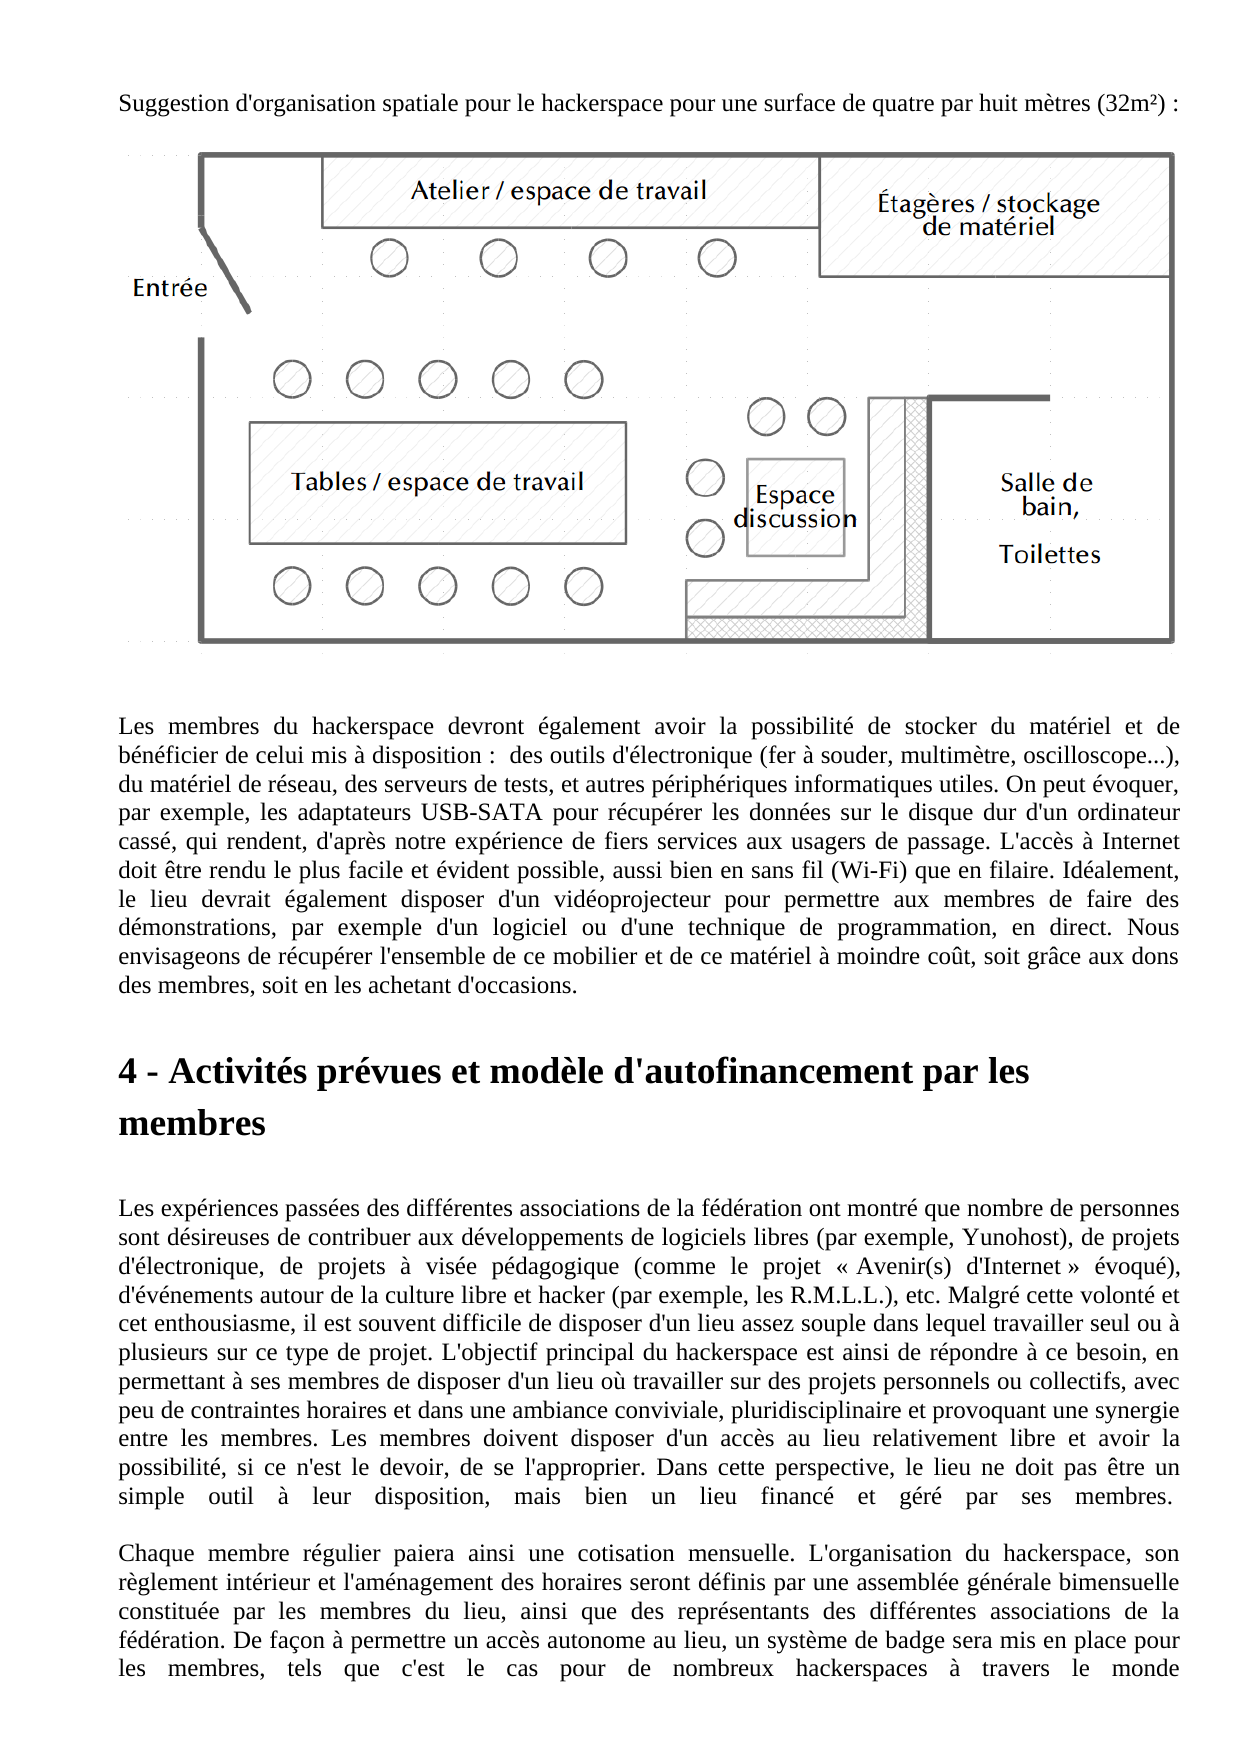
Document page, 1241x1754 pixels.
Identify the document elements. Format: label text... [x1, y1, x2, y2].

picture [118, 146, 1182, 654]
text Les membres du hackerspace devront également avoir la possibilité de stocker du matériel et de bénéficier de celui mis à disposition : des outils d'électronique (fer à souder, multimètre, oscilloscope...), du matériel de réseau, des serveurs de tests, et autres périphériques informatiques utiles. On peut évoquer, par exemple, les adaptateurs USB-SATA pour récupérer les données sur le disque dur d'un ordinateur cassé, qui rendent, d'après notre expérience de fiers services aux usagers de passage. L'accès à Internet doit être rendu le plus facile et évident possible, aussi bien en sans fil (Wi-Fi) que en filaire. Idéalement, le lieu devrait également disposer d'un vidéoprojecteur pour permettre aux membres de faire des démonstrations, par exemple d'un logiciel ou d'une technique de programmation, en direct. Nous envisageons de récupérer l'ensemble de ce mobilier et de ce matériel à moindre coût, soit grâce aux dons des membres, soit en les achetant d'occasions. [118, 654, 1181, 999]
subtitle 4 - Activités prévues et modèle d'autofinancement par les membres [118, 1049, 1181, 1144]
text Les expériences passées des différentes associations de la fédération ont montré que nombre de personnes sont désireuses de contribuer aux développements de logiciels libres (par exemple, Yunohost), de projets d'électronique, de projets à visée pédagogique (comme le projet « Avenir(s) d'Internet » évoqué), d'événements autour de la culture libre et hacker (par exemple, les R.M.L.L.), etc. Malgré cette volonté et cet enthousiasme, il est souvent difficile de disposer d'un lieu assez souple dans lequel travailler seul ou à plusieurs sur ce type de projet. L'objectif principal du hackerspace est ainsi de répondre à ce besoin, en permettant à ses membres de disposer d'un lieu où travailler sur des projets personnels ou collectifs, avec peu de contraintes horaires et dans une ambiance conviviale, pluridisciplinaire et provoquant une synergie entre les membres. Les membres doivent disposer d'un accès au lieu relativement libre et avoir la possibilité, si ce n'est le devoir, de se l'approprier. Dans cette perspective, le lieu ne doit pas être un simple outil à leur disposition, mais bien un lieu financé et géré par ses membres. Chaque membre régulier paiera ainsi une cotisation mensuelle. L'organisation du hackerspace, son règlement intérieur et l'aménagement des horaires seront définis par une assemblée générale bimensuelle constituée par les membres du lieu, ainsi que des représentants des différentes associations de la fédération. De façon à permettre un accès autonome au lieu, un système de badge sera mis en place pour les membres, tels que c'est le cas pour de nombreux hackerspaces à travers le monde [118, 1165, 1181, 1682]
text Suggestion d'organisation spatiale pour le hackerspace pour une surface de quatre par huit mètres (32m²) : [118, 59, 1181, 117]
